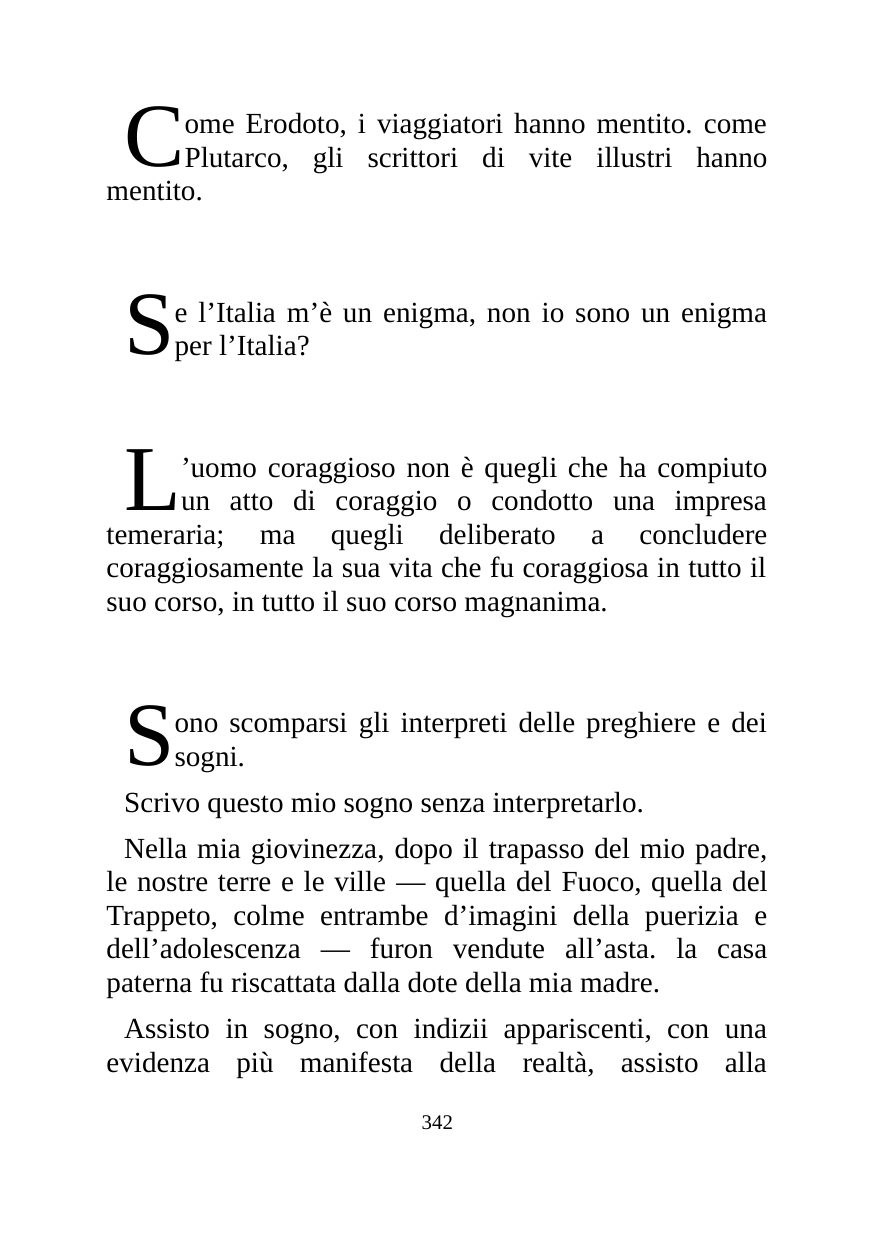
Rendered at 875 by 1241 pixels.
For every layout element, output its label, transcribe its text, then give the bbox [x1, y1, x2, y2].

text Se l’Italia m’è un enigma, non io sono un enigma per l’Italia? [106, 295, 768, 362]
text L’uomo coraggioso non è quegli che ha compiuto un atto di coraggio o condotto una impresa temeraria; ma quegli deliberato a concludere coraggiosamente la sua vita che fu coraggiosa in tutto il suo corso, in tutto il suo corso magnanima. [106, 450, 768, 617]
text Assisto in sogno, con indizii appariscenti, con una evidenza più manifesta della realtà, assisto alla [106, 1011, 768, 1078]
text Come Erodoto, i viaggiatori hanno mentito. come Plutarco, gli scrittori di vite illustri hanno mentito. [106, 106, 768, 207]
text Nella mia giovinezza, dopo il trapasso del mio padre, le nostre terre e le ville — quella del Fuoco, quella del Trappeto, colme entrambe d’imagini della puerizia e dell’adolescenza — furon vendute all’asta. la casa paterna fu riscattata dalla dote della mia madre. [106, 831, 768, 999]
text Sono scomparsi gli interpreti delle preghiere e dei sogni. [106, 705, 768, 772]
text Scrivo questo mio sogno senza interpretarlo. [106, 785, 768, 818]
